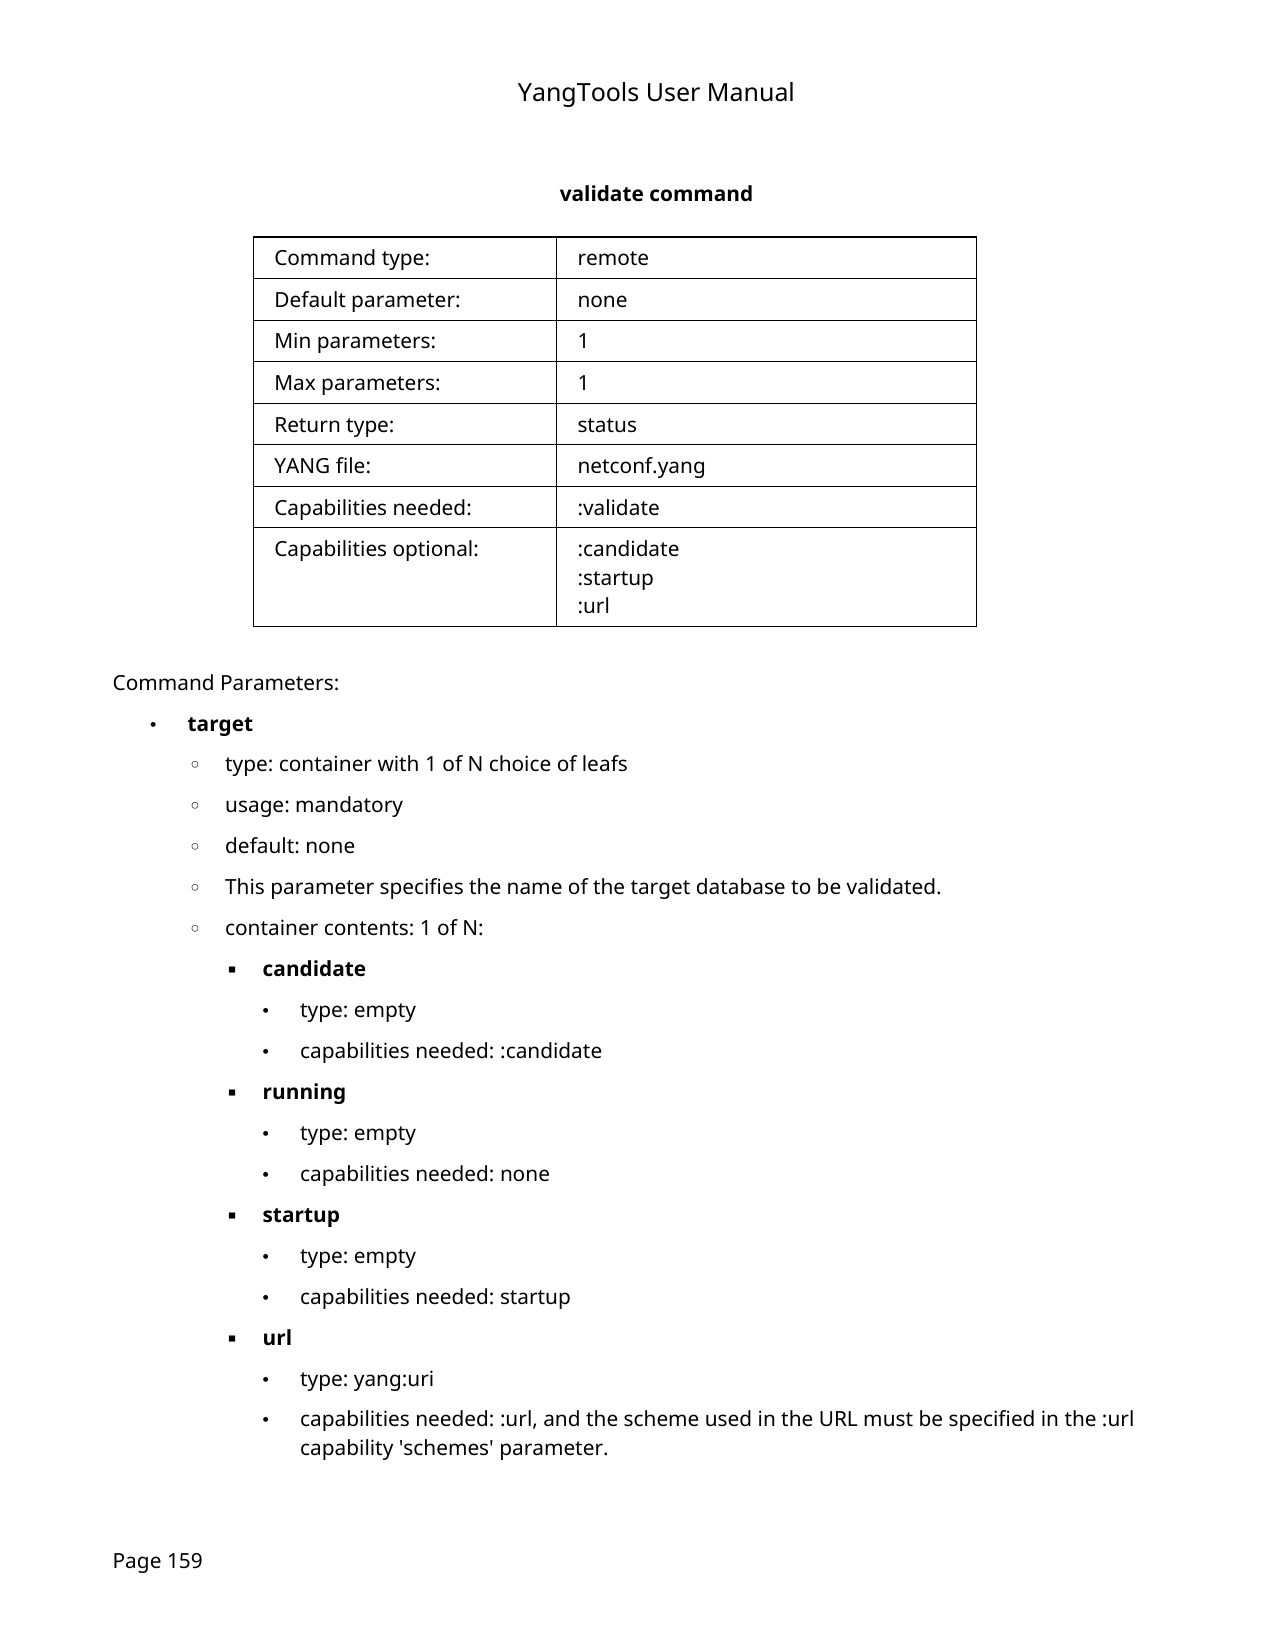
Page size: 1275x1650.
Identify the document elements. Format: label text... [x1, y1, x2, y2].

list capabilities needed: :candidate [262, 1036, 1200, 1064]
list startup [225, 1200, 1200, 1228]
table_header Command type: [254, 238, 556, 278]
list candidate [225, 954, 1200, 983]
list type: empty [262, 1241, 1200, 1269]
table_header remote [557, 238, 976, 278]
list url [225, 1323, 1200, 1351]
subtitle validate command [127, 179, 1185, 208]
list container contents: 1 of N: [187, 913, 1200, 942]
list type: container with 1 of N choice of leafs [187, 749, 1200, 778]
table_cell Max parameters: [254, 362, 556, 403]
table_cell Capabilities needed: [254, 487, 556, 527]
table_cell Min parameters: [254, 321, 556, 361]
table_cell 1 [557, 362, 976, 403]
table_cell :validate [557, 487, 976, 527]
list default: none [187, 831, 1200, 860]
table_cell Default parameter: [254, 279, 556, 319]
table_cell 1 [557, 321, 976, 361]
list capabilities needed: none [262, 1159, 1200, 1187]
list target [150, 709, 1200, 737]
table_cell YANG file: [254, 445, 556, 486]
table_cell Capabilities optional: [254, 528, 556, 626]
table_cell none [557, 279, 976, 319]
table_cell :candidate :startup :url [557, 528, 976, 626]
list running [225, 1077, 1200, 1106]
table_cell status [557, 404, 976, 444]
list This parameter specifies the name of the target database to be validated. [187, 872, 1200, 901]
list usage: mandatory [187, 791, 1200, 819]
list type: yang:uri [262, 1364, 1200, 1392]
list capabilities needed: startup [262, 1282, 1200, 1310]
list type: empty [262, 1118, 1200, 1146]
list capabilities needed: :url, and the scheme used in the URL must be specified in the :url capability 'schemes' parameter. [262, 1404, 1200, 1461]
table_cell netconf.yang [557, 445, 976, 486]
text Command Parameters: [112, 668, 1200, 696]
list type: empty [262, 995, 1200, 1024]
table_cell Return type: [254, 404, 556, 444]
